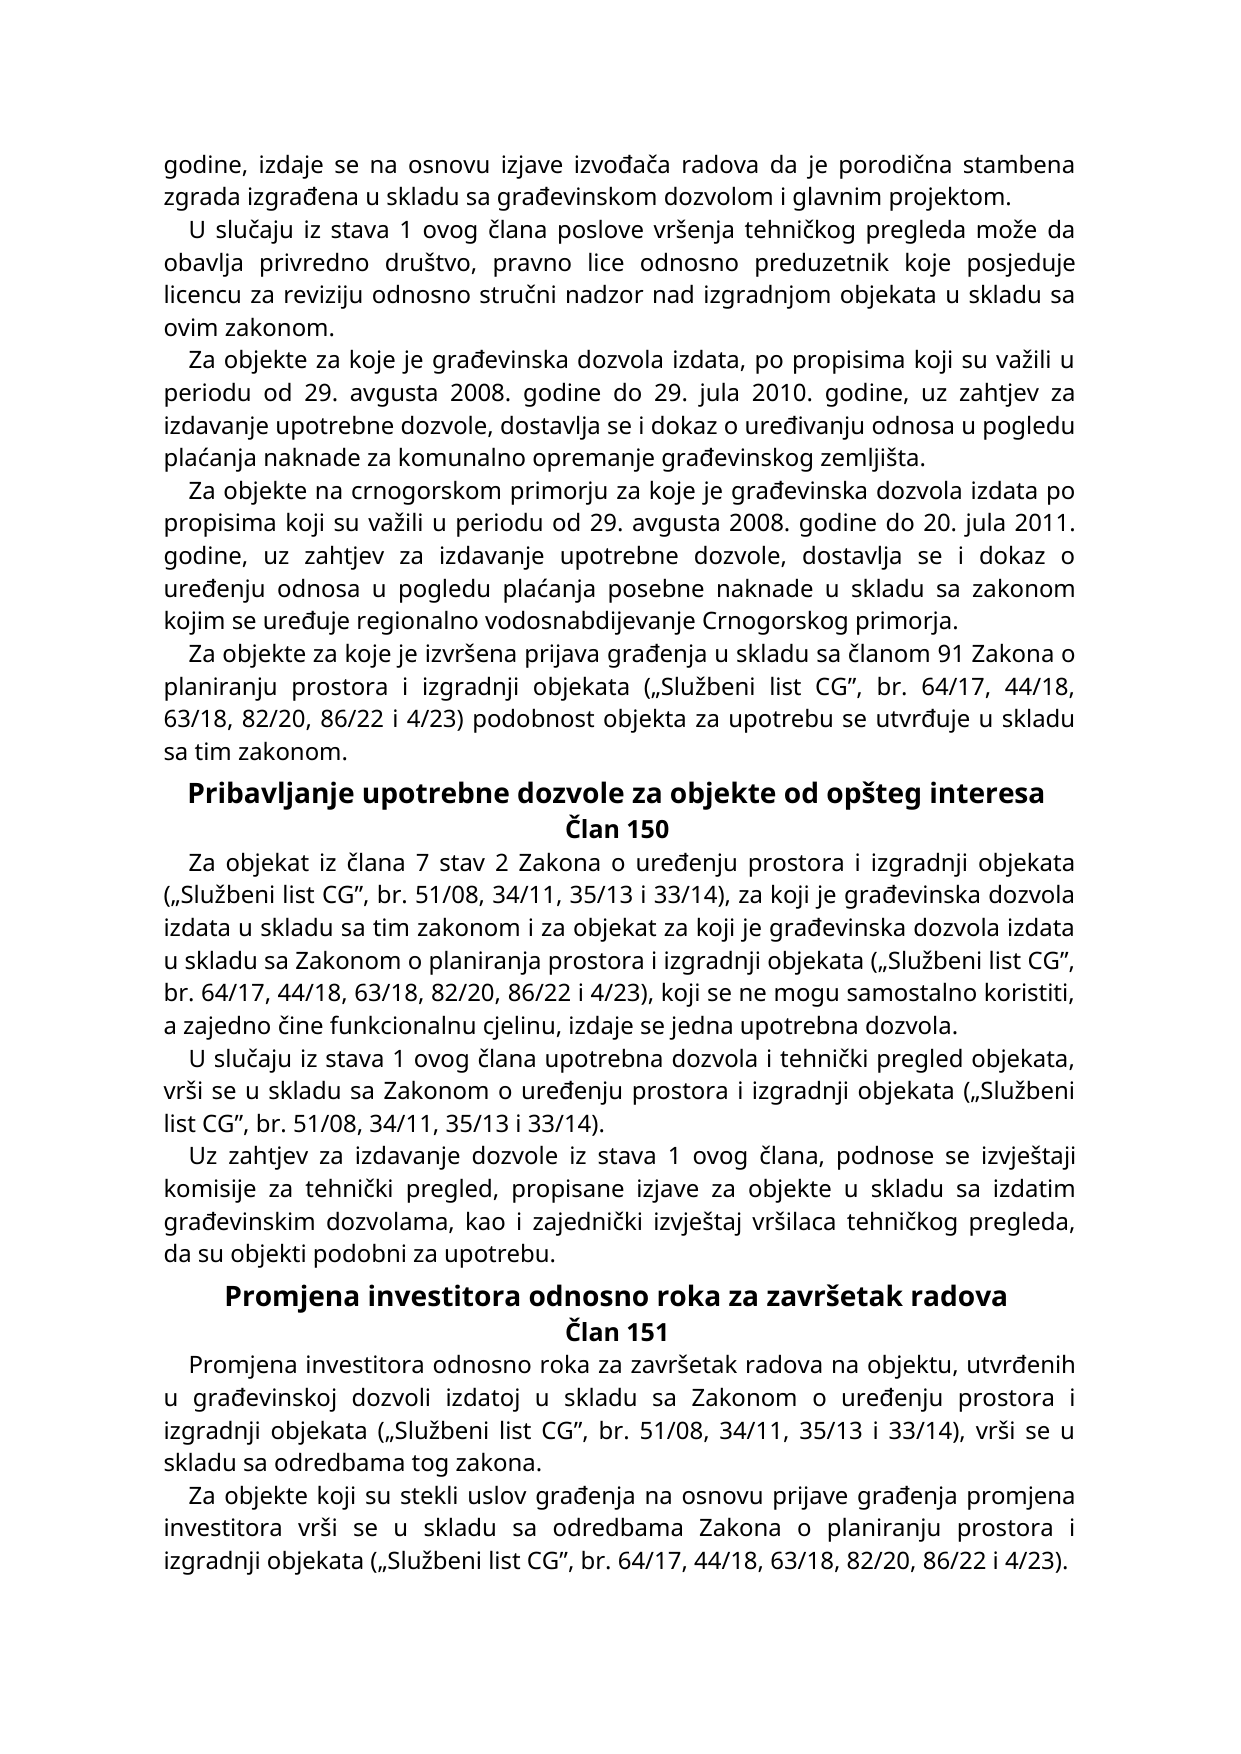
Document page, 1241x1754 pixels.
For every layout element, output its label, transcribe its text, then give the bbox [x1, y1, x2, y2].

text Član 151 [148, 1314, 1093, 1348]
text Za objekat iz člana 7 stav 2 Zakona o uređenju prostora i izgradnji objekata („Službeni list CG”, br. 51/08, 34/11, 35/13 i 33/14), za koji je građevinska dozvola izdata u skladu sa tim zakonom i za objekat za koji je građevinska dozvola izdata u skladu sa Zakonom o planiranja prostora i izgradnji objekata („Službeni list CG”, br. 64/17, 44/18, 63/18, 82/20, 86/22 i 4/23), koji se ne mogu samostalno koristiti, a zajedno čine funkcionalnu cjelinu, izdaje se jedna upotrebna dozvola. [163, 846, 1077, 1041]
text godine, izdaje se na osnovu izjave izvođača radova da je porodična stambena zgrada izgrađena u skladu sa građevinskom dozvolom i glavnim projektom. [163, 148, 1077, 213]
text Član 150 [148, 812, 1093, 846]
text Promjena investitora odnosno roka za završetak radova na objektu, utvrđenih u građevinskoj dozvoli izdatoj u skladu sa Zakonom o uređenju prostora i izgradnji objekata („Službeni list CG”, br. 51/08, 34/11, 35/13 i 33/14), vrši se u skladu sa odredbama tog zakona. [163, 1348, 1077, 1479]
text U slučaju iz stava 1 ovog člana poslove vršenja tehničkog pregleda može da obavlja privredno društvo, pravno lice odnosno preduzetnik koje posjeduje licencu za reviziju odnosno stručni nadzor nad izgradnjom objekata u skladu sa ovim zakonom. [163, 213, 1077, 343]
text Promjena investitora odnosno roka za završetak radova [148, 1276, 1093, 1314]
text Za objekte za koje je građevinska dozvola izdata, po propisima koji su važili u periodu od 29. avgusta 2008. godine do 29. jula 2010. godine, uz zahtjev za izdavanje upotrebne dozvole, dostavlja se i dokaz o uređivanju odnosa u pogledu plaćanja naknade za komunalno opremanje građevinskog zemljišta. [163, 343, 1077, 474]
text U slučaju iz stava 1 ovog člana upotrebna dozvola i tehnički pregled objekata, vrši se u skladu sa Zakonom o uređenju prostora i izgradnji objekata („Službeni list CG”, br. 51/08, 34/11, 35/13 i 33/14). [163, 1041, 1077, 1139]
text Uz zahtjev za izdavanje dozvole iz stava 1 ovog člana, podnose se izvještaji komisije za tehnički pregled, propisane izjave za objekte u skladu sa izdatim građevinskim dozvolama, kao i zajednički izvještaj vršilaca tehničkog pregleda, da su objekti podobni za upotrebu. [163, 1139, 1077, 1269]
text Za objekte na crnogorskom primorju za koje je građevinska dozvola izdata po propisima koji su važili u periodu od 29. avgusta 2008. godine do 20. jula 2011. godine, uz zahtjev za izdavanje upotrebne dozvole, dostavlja se i dokaz o uređenju odnosa u pogledu plaćanja posebne naknade u skladu sa zakonom kojim se uređuje regionalno vodosnabdijevanje Crnogorskog primorja. [163, 474, 1077, 637]
text Pribavljanje upotrebne dozvole za objekte od opšteg interesa [148, 773, 1093, 812]
text Za objekte koji su stekli uslov građenja na osnovu prijave građenja promjena investitora vrši se u skladu sa odredbama Zakona o planiranju prostora i izgradnji objekata („Službeni list CG”, br. 64/17, 44/18, 63/18, 82/20, 86/22 i 4/23). [163, 1479, 1077, 1576]
text Za objekte za koje je izvršena prijava građenja u skladu sa članom 91 Zakona o planiranju prostora i izgradnji objekata („Službeni list CG”, br. 64/17, 44/18, 63/18, 82/20, 86/22 i 4/23) podobnost objekta za upotrebu se utvrđuje u skladu sa tim zakonom. [163, 637, 1077, 767]
